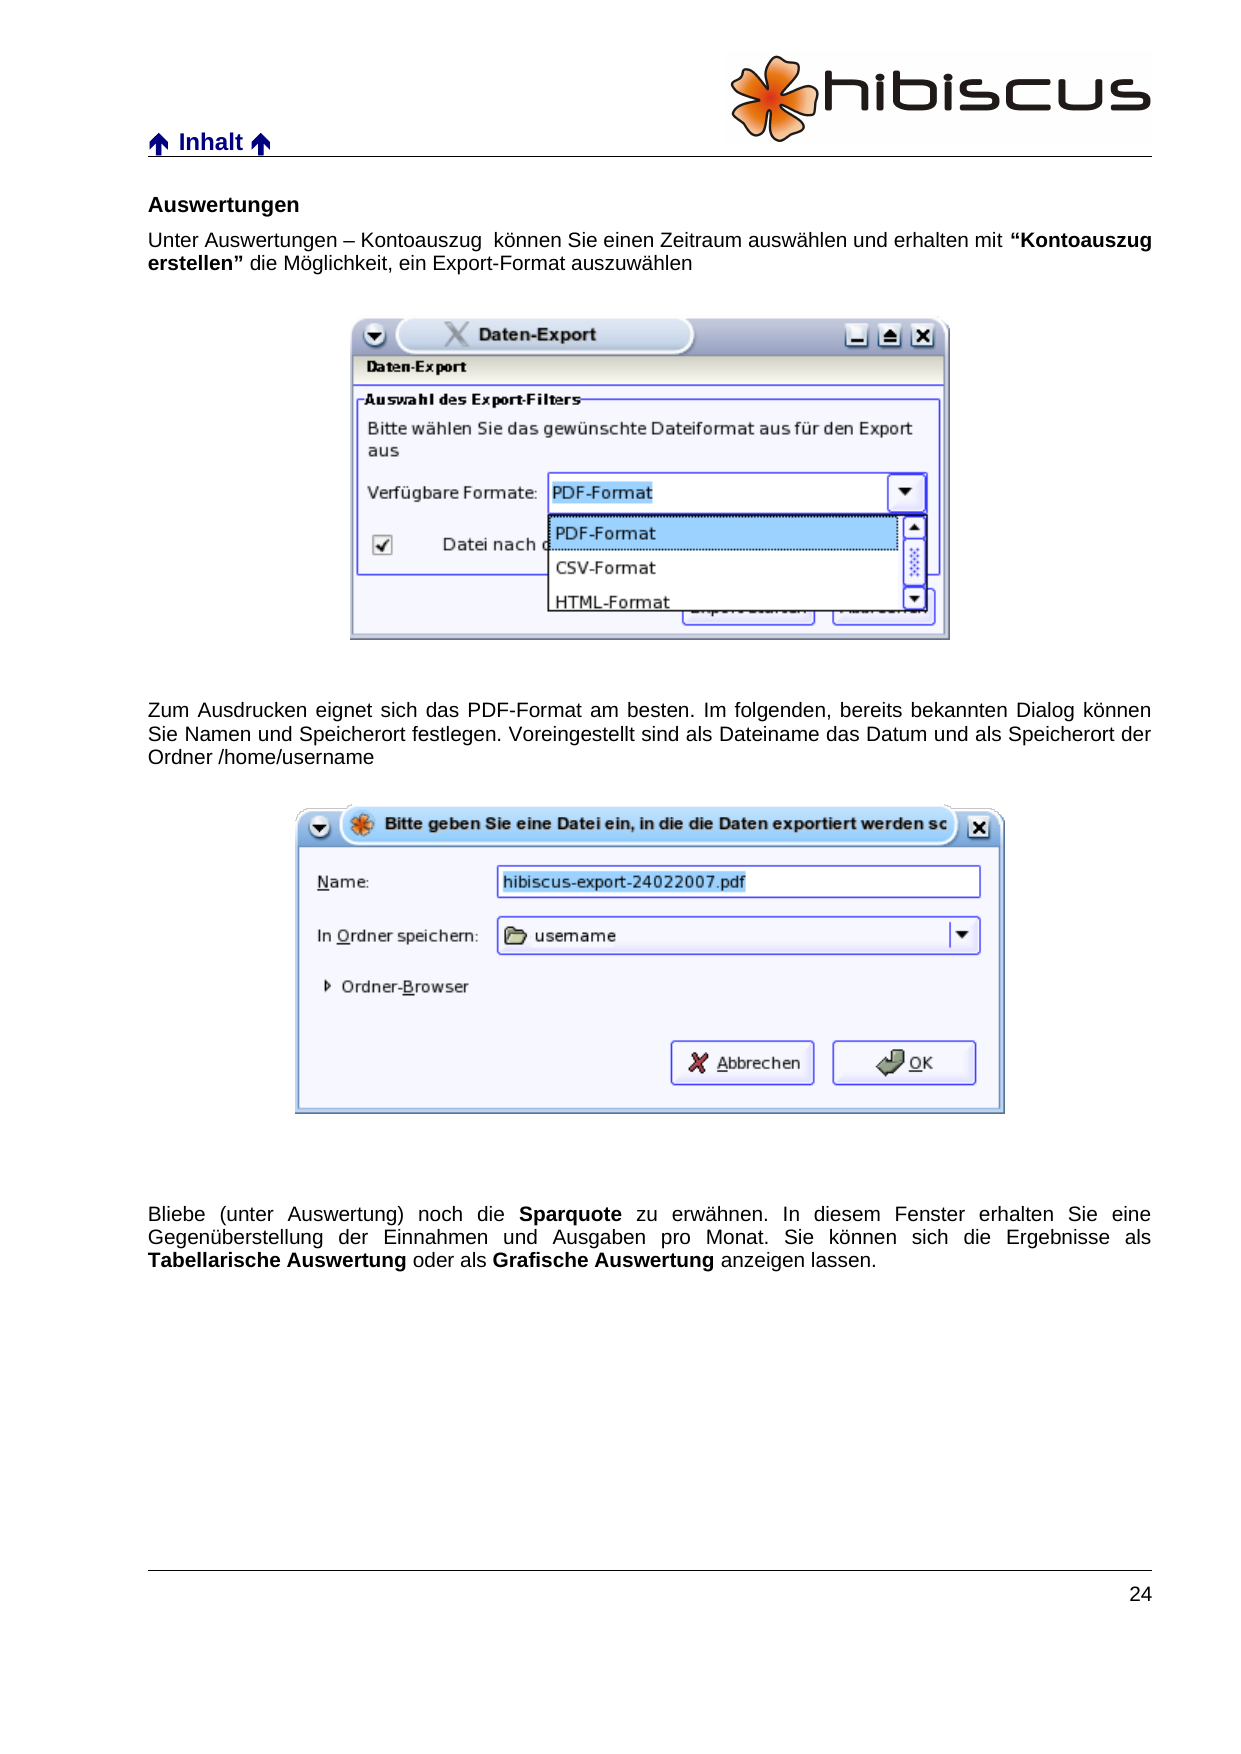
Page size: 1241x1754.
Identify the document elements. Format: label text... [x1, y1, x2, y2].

text Unter Auswertungen – Kontoauszug können Sie einen Zeitraum auswählen und erhalten mit “Kontoauszug erstellen” die Möglichkeit, ein Export-Format auszuwählen [148, 229, 1152, 275]
picture [723, 51, 1153, 144]
picture [295, 804, 1005, 1114]
subtitle Auswertungen [148, 192, 1152, 217]
text Bliebe (unter Auswertung) noch die Sparquote zu erwähnen. In diesem Fenster erhalten Sie eine Gegenüberstellung der Einnahmen und Ausgaben pro Monat. Sie können sich die Ergebnisse als Tabellarische Auswertung oder als Grafische Auswertung anzeigen lassen. [148, 1203, 1152, 1272]
picture [350, 311, 950, 640]
text Zum Ausdrucken eignet sich das PDF-Format am besten. Im folgenden, bereits bekannten Dialog können Sie Namen und Speicherort festlegen. Voreingestellt sind als Dateiname das Datum und als Speicherort der Ordner /home/username [148, 699, 1152, 768]
